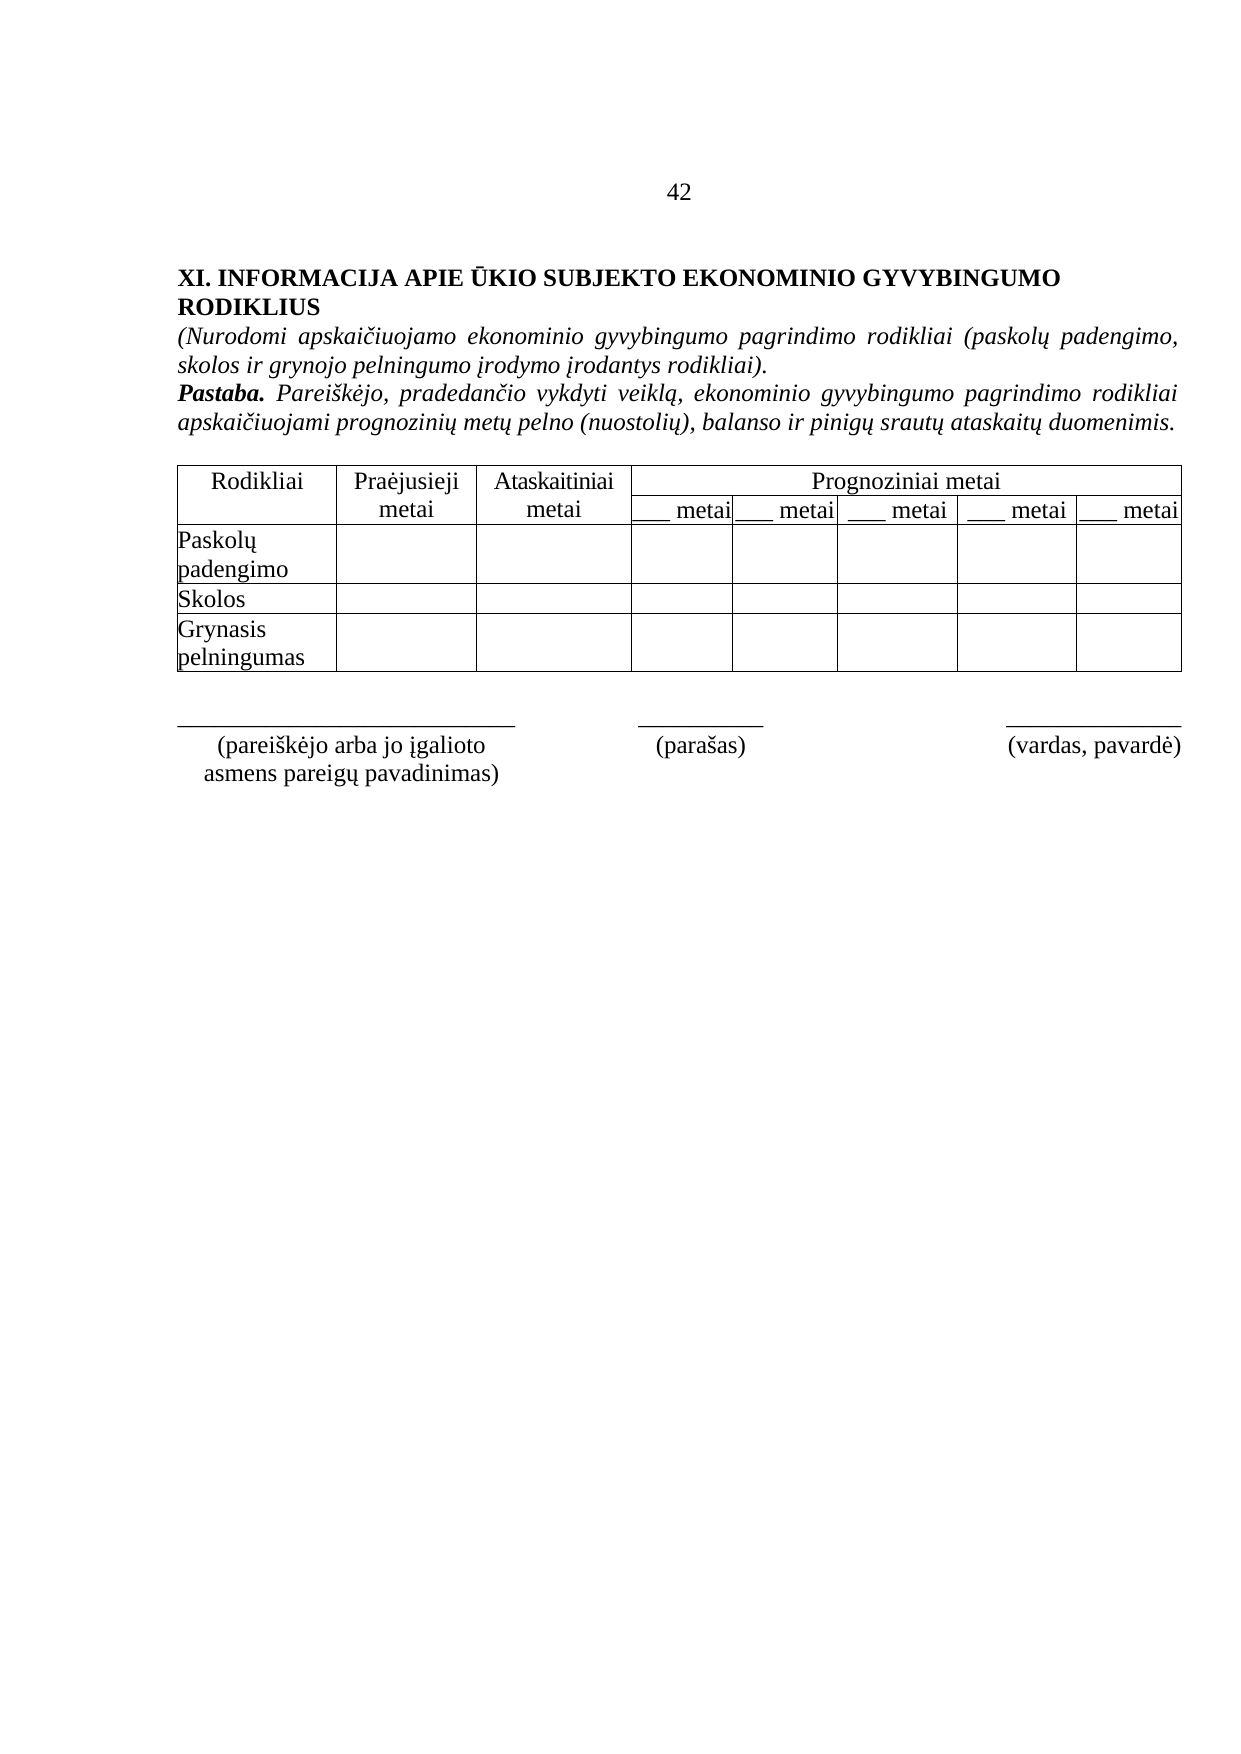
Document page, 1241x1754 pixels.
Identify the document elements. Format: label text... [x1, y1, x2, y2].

table_cell [733, 584, 837, 613]
table_cell ___ metai [632, 496, 732, 524]
table_cell [1077, 525, 1181, 583]
table_cell [733, 614, 837, 671]
table_cell ___ metai [733, 496, 837, 524]
text (Nurodomi apskaičiuojamo ekonominio gyvybingumo pagrindimo rodikliai (paskolų padengimo, skolos ir grynojo pelningumo įrodymo įrodantys rodikliai). [177, 321, 1181, 378]
table_cell [477, 614, 631, 671]
table_cell [958, 614, 1076, 671]
table_cell [1077, 584, 1181, 613]
table_cell ___ metai [838, 496, 957, 524]
table_header Ataskaitiniai metai [477, 466, 631, 524]
table_cell [337, 584, 476, 613]
table_cell [632, 525, 732, 583]
table_cell [1077, 614, 1181, 671]
table_cell ___ metai [958, 496, 1076, 524]
table_header ______________ (vardas, pavardė) [876, 701, 1181, 787]
table_cell [838, 525, 957, 583]
table_cell [477, 525, 631, 583]
text Pastaba. Pareiškėjo, pradedančio vykdyti veiklą, ekonominio gyvybingumo pagrindimo rodikliai apskaičiuojami prognozinių metų pelno (nuostolių), balanso ir pinigų srautų ataskaitų duomenimis. [177, 378, 1181, 436]
table_cell [958, 584, 1076, 613]
table_header Praėjusieji metai [337, 466, 476, 524]
table_cell Skolos [178, 584, 336, 613]
table_header Rodikliai [178, 466, 336, 524]
table_cell [477, 584, 631, 613]
text XI. INFORMACIJA APIE ŪKIO SUBJEKTO EKONOMINIO GYVYBINGUMO RODIKLIUS [177, 263, 1181, 321]
table_cell [632, 614, 732, 671]
table_header Prognoziniai metai [632, 466, 1181, 494]
table_cell [838, 614, 957, 671]
table_cell [632, 584, 732, 613]
table_cell [958, 525, 1076, 583]
table_cell Grynasis pelningumas [178, 614, 336, 671]
table_cell [337, 614, 476, 671]
table_header __________ (parašas) [526, 701, 876, 787]
table_header ___________________________ (pareiškėjo arba jo įgalioto asmens pareigų pavadinimas) [177, 701, 526, 787]
table_cell [337, 525, 476, 583]
table_cell [838, 584, 957, 613]
table_cell [733, 525, 837, 583]
table_cell ___ metai [1077, 496, 1181, 524]
table_cell Paskolų padengimo [178, 525, 336, 583]
